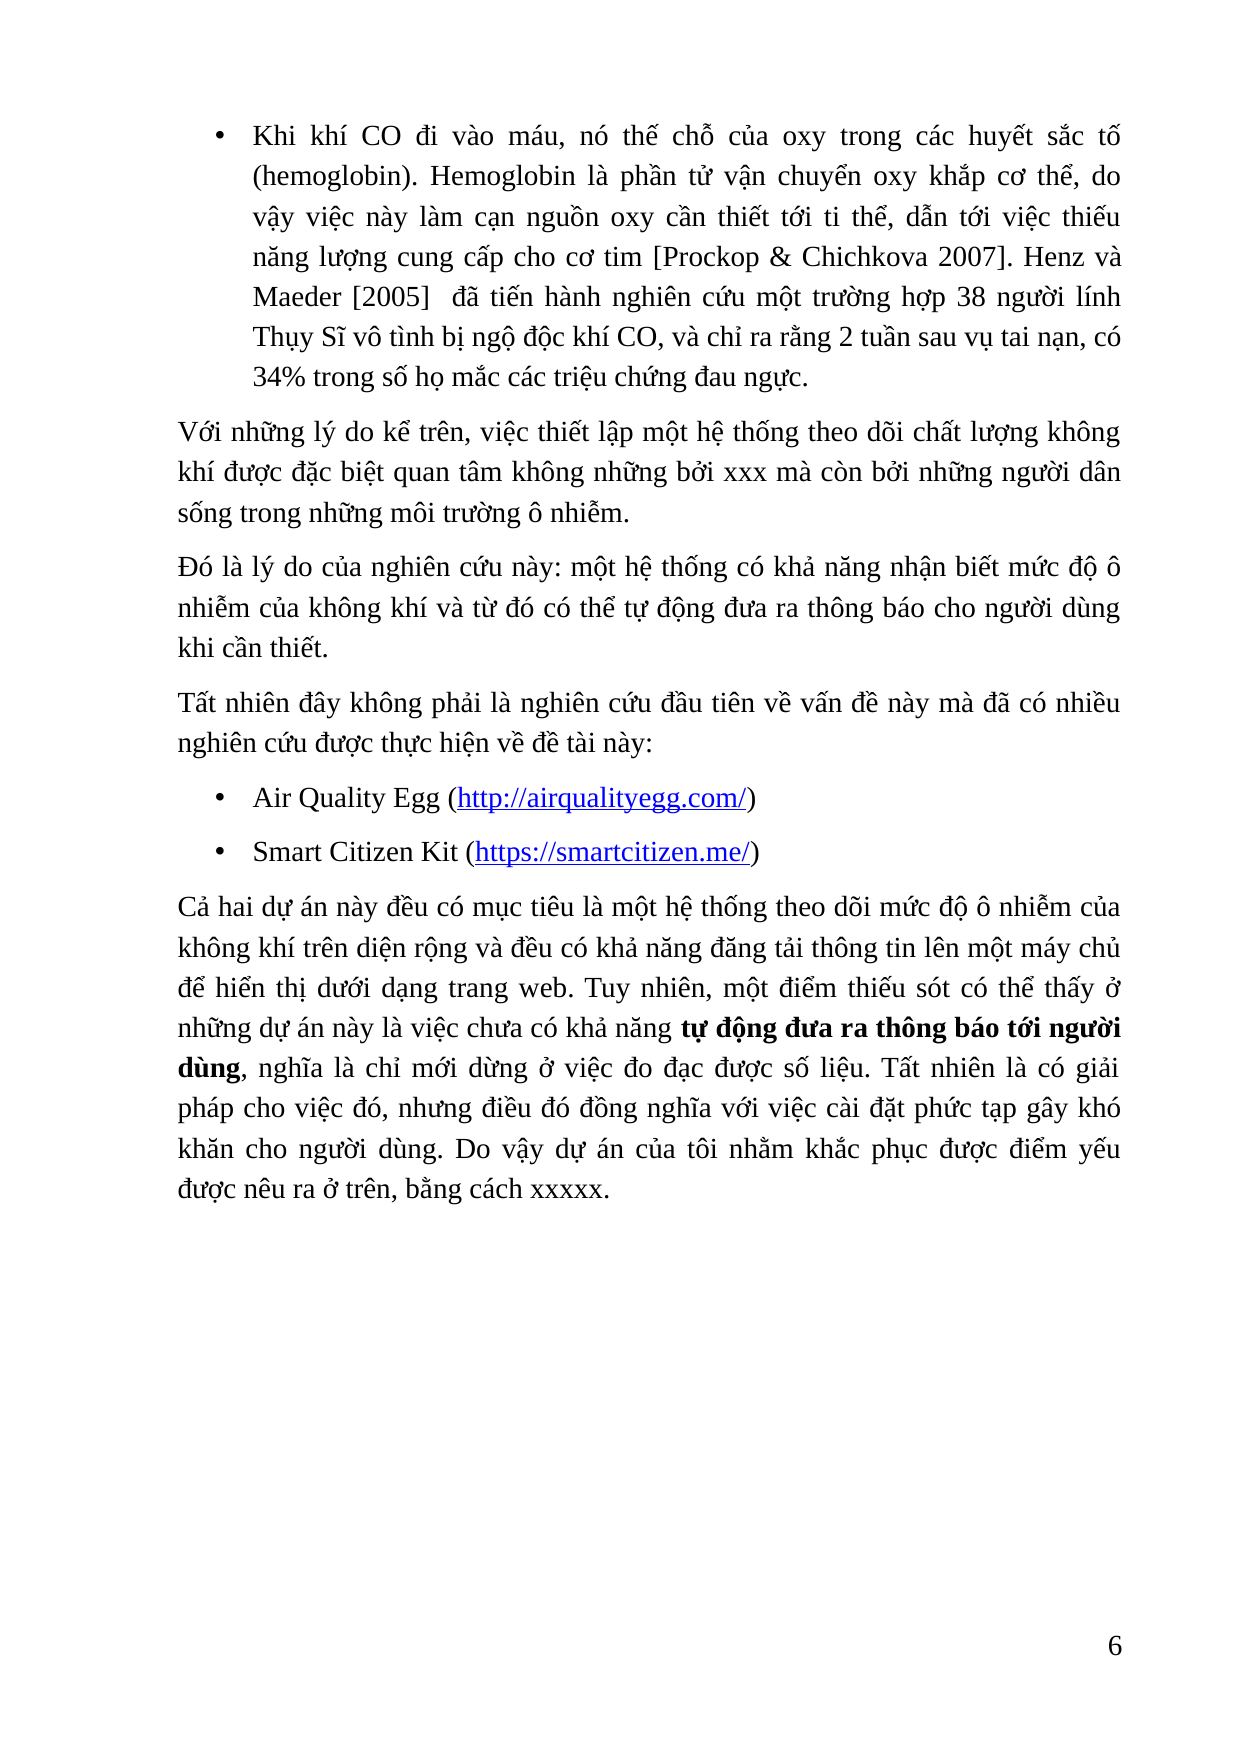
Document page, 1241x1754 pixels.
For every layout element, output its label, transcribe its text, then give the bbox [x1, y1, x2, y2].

list Khi khí CO đi vào máu, nó thế chỗ của oxy trong các huyết sắc tố (hemoglobin). Hemoglobin là phần tử vận chuyển oxy khắp cơ thể, do vậy việc này làm cạn nguồn oxy cần thiết tới ti thể, dẫn tới việc thiếu năng lượng cung cấp cho cơ tim [Prockop & Chichkova 2007]. Henz và Maeder [2005] đã tiến hành nghiên cứu một trường hợp 38 người lính Thụy Sĩ vô tình bị ngộ độc khí CO, và chỉ ra rằng 2 tuần sau vụ tai nạn, có 34% trong số họ mắc các triệu chứng đau ngực. [215, 118, 1122, 393]
text Đó là lý do của nghiên cứu này: một hệ thống có khả năng nhận biết mức độ ô nhiễm của không khí và từ đó có thể tự động đưa ra thông báo cho người dùng khi cần thiết. [177, 549, 1122, 663]
list Air Quality Egg (http://airqualityegg.com/) [215, 780, 1122, 813]
list Smart Citizen Kit (https://smartcitizen.me/) [215, 834, 1122, 868]
text Cả hai dự án này đều có mục tiêu là một hệ thống theo dõi mức độ ô nhiễm của không khí trên diện rộng và đều có khả năng đăng tải thông tin lên một máy chủ để hiển thị dưới dạng trang web. Tuy nhiên, một điểm thiếu sót có thể thấy ở những dự án này là việc chưa có khả năng tự động đưa ra thông báo tới người dùng, nghĩa là chỉ mới dừng ở việc đo đạc được số liệu. Tất nhiên là có giải pháp cho việc đó, nhưng điều đó đồng nghĩa với việc cài đặt phức tạp gây khó khăn cho người dùng. Do vậy dự án của tôi nhằm khắc phục được điểm yếu được nêu ra ở trên, bằng cách xxxxx. [177, 889, 1122, 1204]
text Với những lý do kể trên, việc thiết lập một hệ thống theo dõi chất lượng không khí được đặc biệt quan tâm không những bởi xxx mà còn bởi những người dân sống trong những môi trường ô nhiễm. [177, 414, 1122, 528]
text Tất nhiên đây không phải là nghiên cứu đầu tiên về vấn đề này mà đã có nhiều nghiên cứu được thực hiện về đề tài này: [177, 685, 1122, 758]
